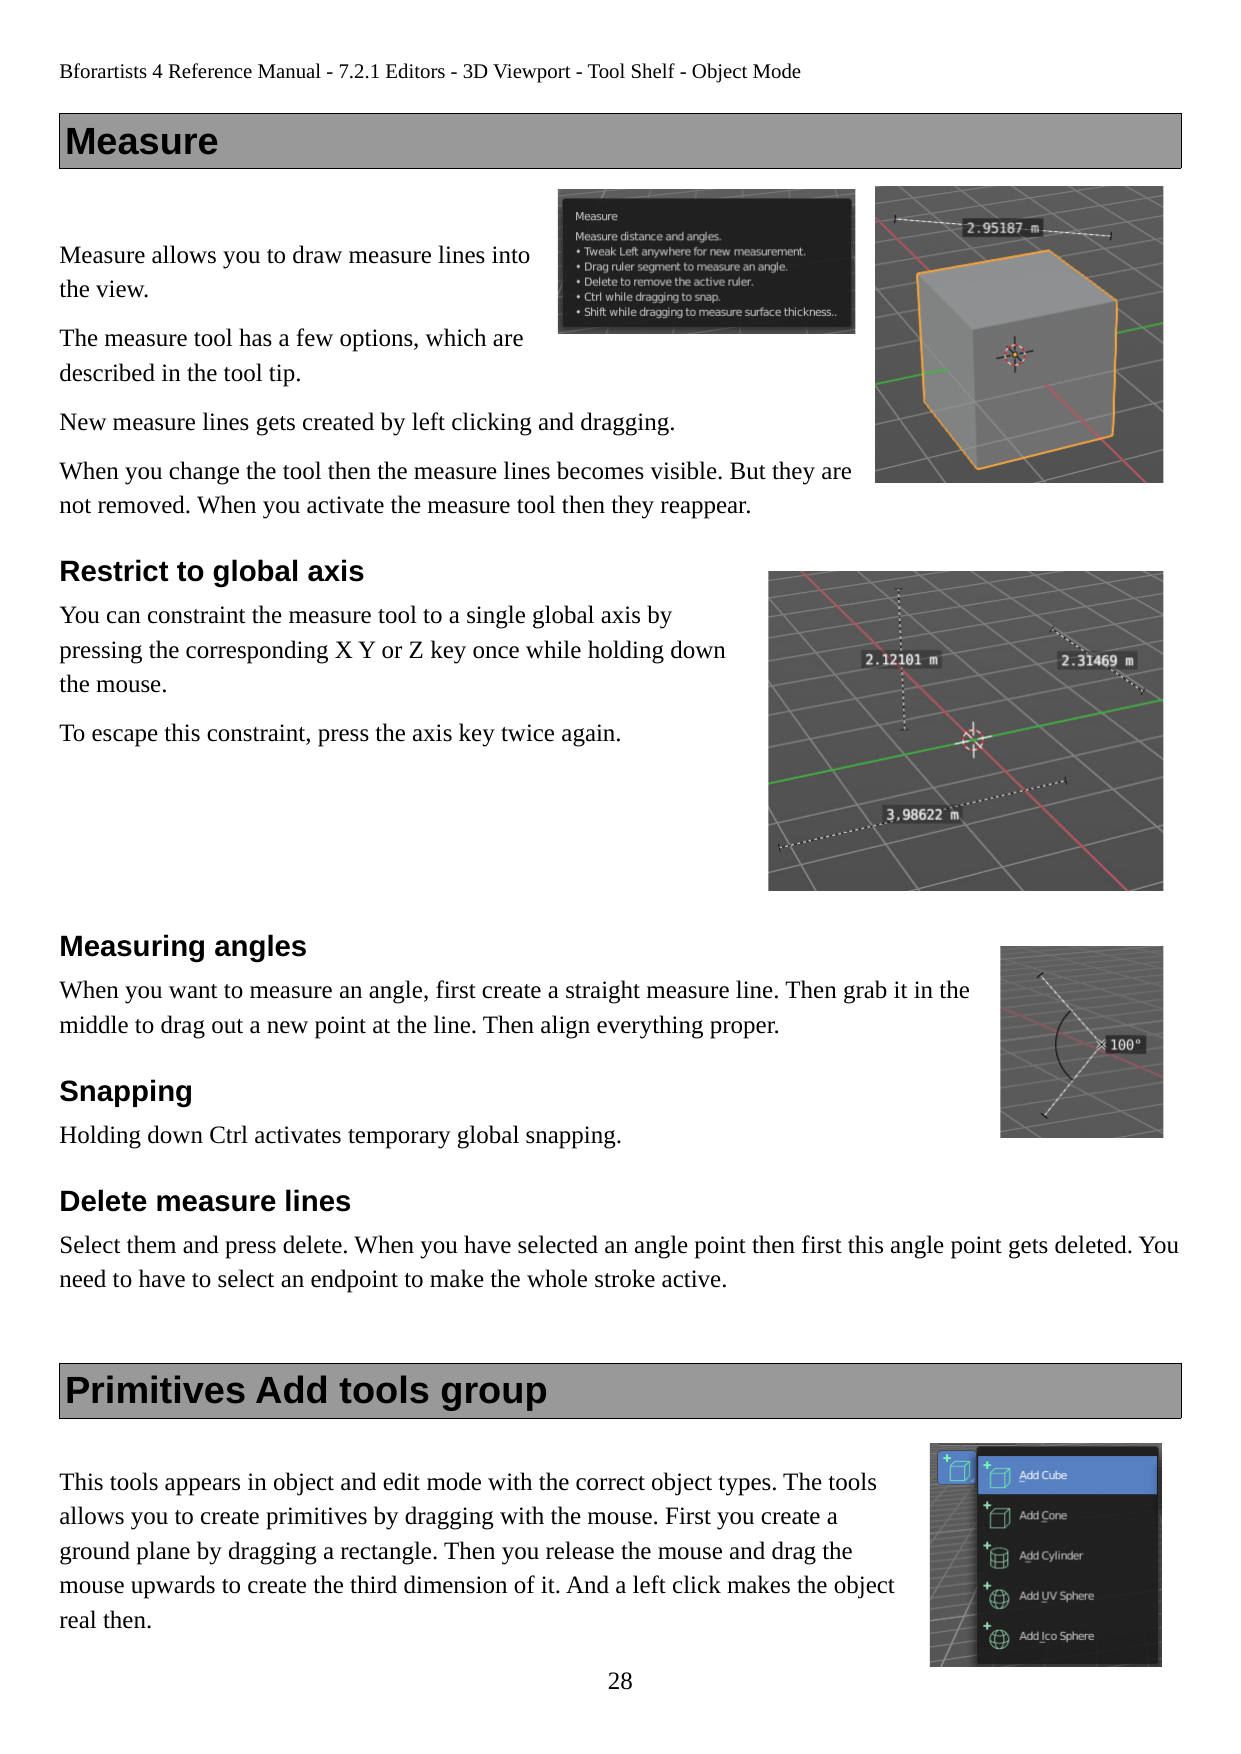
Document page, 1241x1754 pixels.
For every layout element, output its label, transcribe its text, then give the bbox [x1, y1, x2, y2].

subtitle Delete measure lines [59, 1183, 1181, 1217]
picture [875, 186, 1164, 483]
text To escape this constraint, press the axis key twice again. [59, 718, 768, 747]
table_header Primitives Add tools group [60, 1364, 1181, 1418]
subtitle Measuring angles [59, 929, 1181, 963]
text Holding down Ctrl activates temporary global snapping. [59, 1120, 1181, 1149]
text When you change the tool then the measure lines becomes visible. But they are not removed. When you activate the measure tool then they reappear. [59, 456, 1181, 519]
table_header Measure [60, 114, 1181, 168]
subtitle [1164, 1074, 1181, 1107]
text You can constraint the measure tool to a single global axis by pressing the corresponding X Y or Z key once while holding down the mouse. [59, 600, 768, 698]
text When you want to measure an angle, first create a straight measure line. Then grab it in the middle to drag out a new point at the line. Then align everything proper. [59, 976, 1000, 1039]
text Select them and press delete. When you have selected an angle point then first this angle point gets deleted. You need to have to select an endpoint to make the whole stroke active. [59, 1230, 1181, 1293]
text New measure lines gets created by left clicking and dragging. [59, 407, 875, 436]
text [856, 240, 875, 303]
text This tools appears in object and edit mode with the correct object types. The tools allows you to create primitives by dragging with the mouse. First you create a ground plane by dragging a rectangle. Then you release the mouse and drag the mouse upwards to create the third dimension of it. And a left click makes the object real then. [59, 1467, 929, 1633]
text The measure tool has a few options, which are described in the tool tip. [59, 323, 875, 387]
picture [929, 1443, 1162, 1667]
picture [1000, 946, 1164, 1138]
subtitle Snapping [59, 1074, 1000, 1107]
picture [557, 189, 856, 334]
subtitle Restrict to global axis [59, 554, 1181, 588]
picture [768, 571, 1164, 891]
text Measure allows you to draw measure lines into the view. [59, 240, 557, 303]
